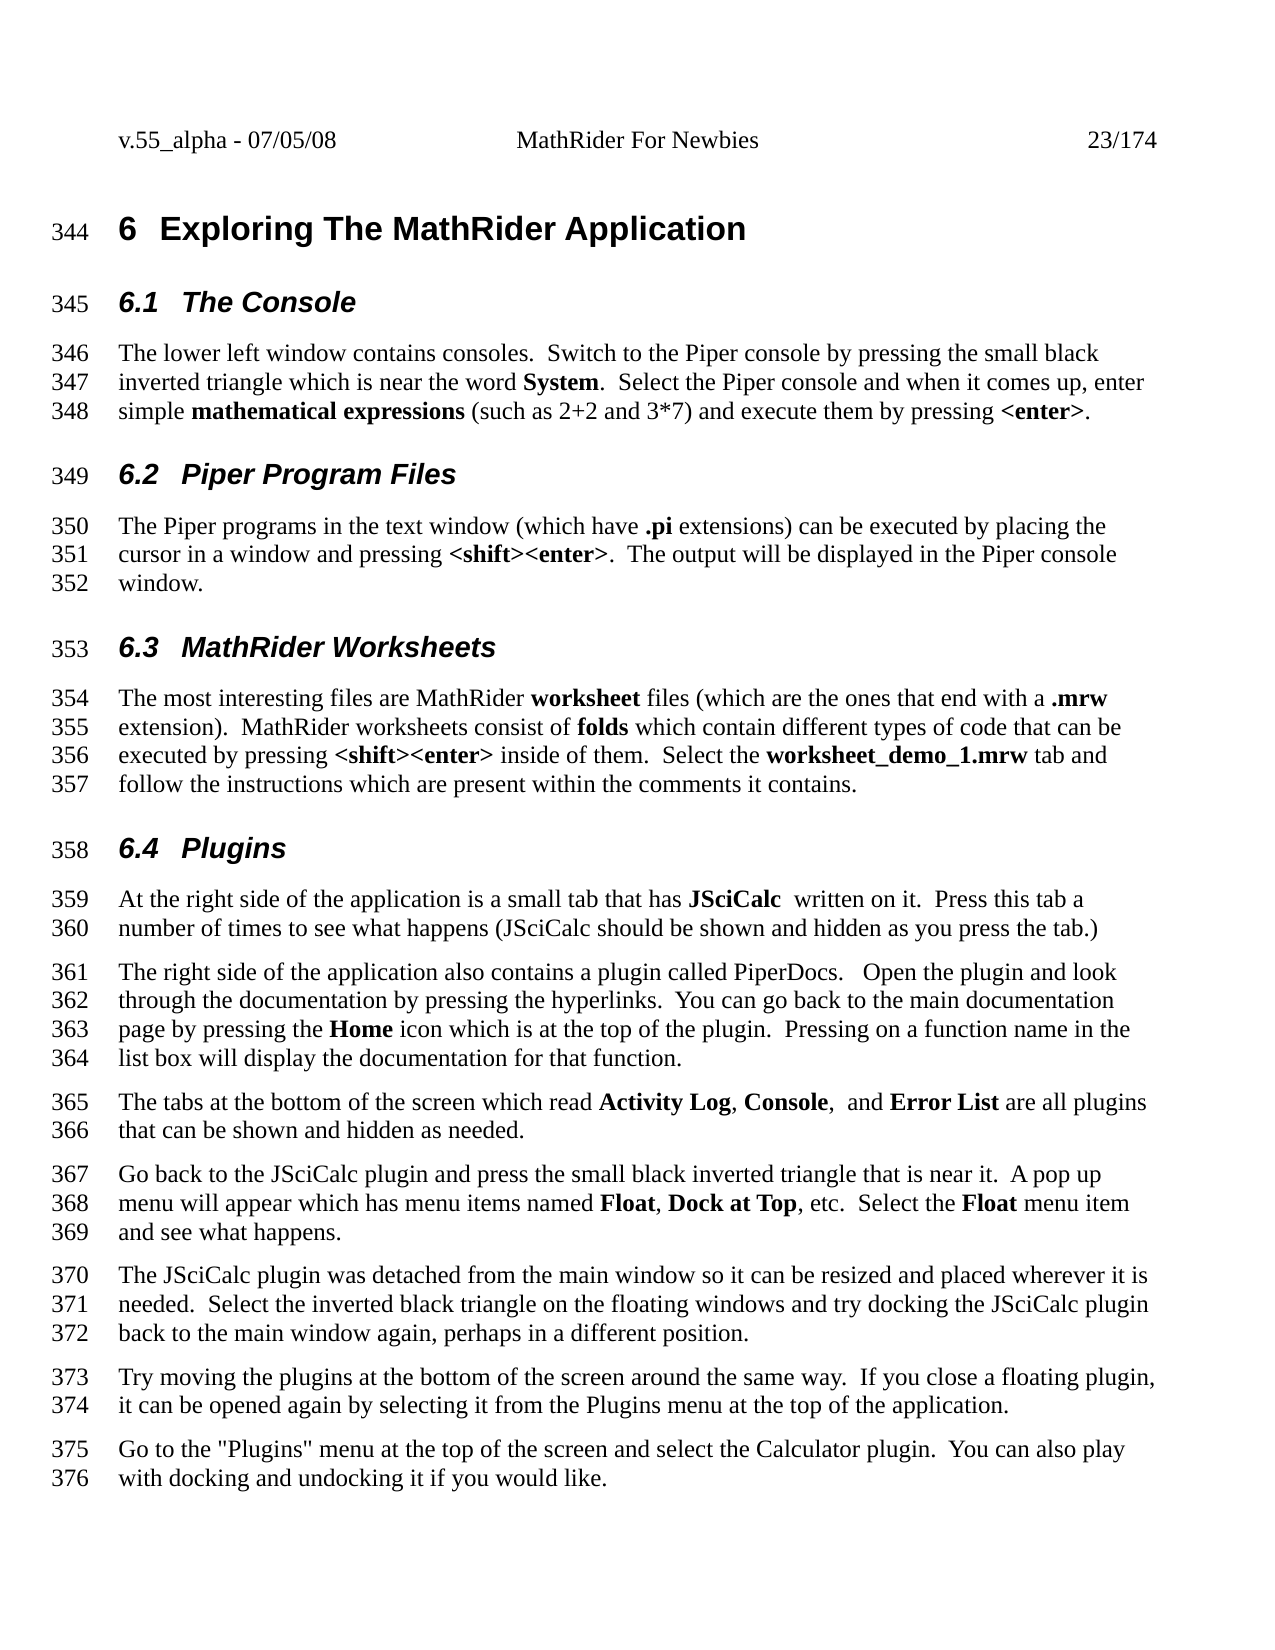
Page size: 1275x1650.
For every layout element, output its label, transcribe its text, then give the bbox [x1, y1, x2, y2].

text The JSciCalc plugin was detached from the main window so it can be resized and placed wherever it is needed. Select the inverted black triangle on the floating windows and try docking the JSciCalc plugin back to the main window again, perhaps in a different position. [118, 1260, 1157, 1347]
subtitle The Console [118, 285, 1157, 318]
subtitle Plugins [118, 831, 1157, 864]
subtitle Piper Program Files [118, 457, 1157, 491]
text The most interesting files are MathRider worksheet files (which are the ones that end with a .mrw extension). MathRider worksheets consist of folds which contain different types of code that can be executed by pressing <shift><enter> inside of them. Select the worksheet_demo_1.mrw tab and follow the instructions which are present within the comments it contains. [118, 683, 1157, 798]
text The right side of the application also contains a plugin called PiperDocs. Open the plugin and look through the documentation by pressing the hyperlinks. You can go back to the main documentation page by pressing the Home icon which is at the top of the plugin. Pressing on a function name in the list box will display the documentation for that function. [118, 957, 1157, 1072]
subtitle MathRider Worksheets [118, 629, 1157, 663]
subtitle Exploring The MathRider Application [118, 209, 1157, 247]
text Go back to the JSciCalc plugin and press the small black inverted triangle that is near it. A pop up menu will appear which has menu items named Float, Dock at Top, etc. Select the Float menu item and see what happens. [118, 1159, 1157, 1245]
text The tabs at the bottom of the screen which read Activity Log, Console, and Error List are all plugins that can be shown and hidden as needed. [118, 1087, 1157, 1144]
text Try moving the plugins at the bottom of the screen around the same way. If you close a floating plugin, it can be opened again by selecting it from the Plugins menu at the top of the application. [118, 1362, 1157, 1419]
text Go to the "Plugins" menu at the top of the screen and select the Calculator plugin. You can also play with docking and undocking it if you would like. [118, 1434, 1157, 1492]
text The lower left window contains consoles. Switch to the Piper console by pressing the small black inverted triangle which is near the word System. Select the Piper console and when it comes up, enter simple mathematical expressions (such as 2+2 and 3*7) and execute them by pressing <enter>. [118, 338, 1157, 425]
text At the right side of the application is a small tab that has JSciCalc written on it. Press this tab a number of times to see what happens (JSciCalc should be shown and hidden as you press the tab.) [118, 884, 1157, 942]
text The Piper programs in the text window (which have .pi extensions) can be executed by placing the cursor in a window and pressing <shift><enter>. The output will be displayed in the Piper console window. [118, 511, 1157, 597]
